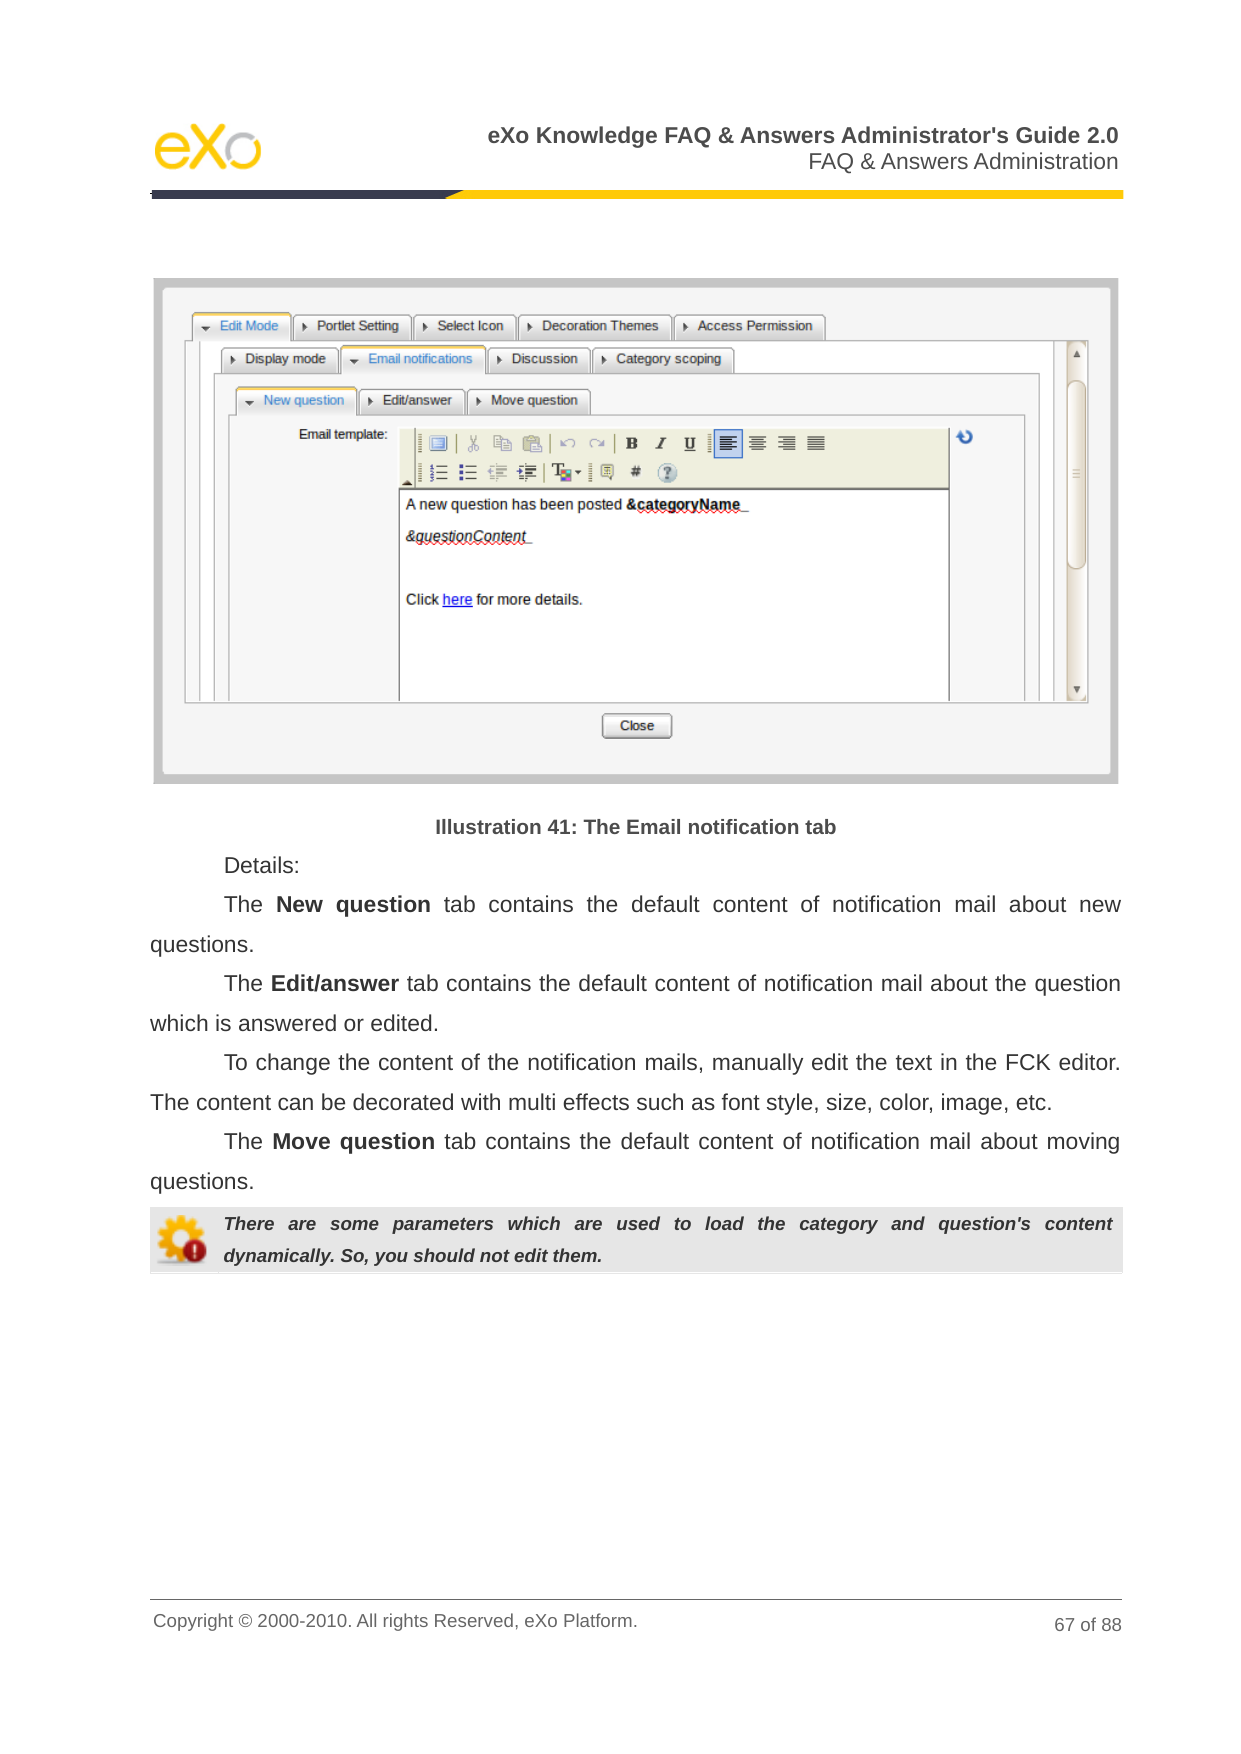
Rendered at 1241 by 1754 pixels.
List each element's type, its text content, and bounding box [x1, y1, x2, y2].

text Details: [150, 223, 1122, 878]
text The Edit/answer tab contains the default content of notification mail about the question which is answered or edited. [150, 970, 1122, 1036]
text The New question tab contains the default content of notification mail about new questions. [150, 891, 1122, 957]
text To change the content of the notification mails, manually edit the text in the FCK editor. The content can be decorated with multi effects such as font style, size, color, image, etc. [150, 1049, 1122, 1115]
text Illustration 41: The Email notification tab [153, 784, 1118, 839]
table_header [151, 1208, 218, 1272]
picture [156, 1215, 207, 1266]
picture [155, 123, 262, 170]
picture [153, 278, 1119, 784]
text The Move question tab contains the default content of notification mail about moving questions. [150, 1128, 1122, 1194]
table_header There are some parameters which are used to load the category and question's content dynamically. So, you should not edit them. [219, 1208, 1122, 1272]
picture [151, 190, 1124, 199]
